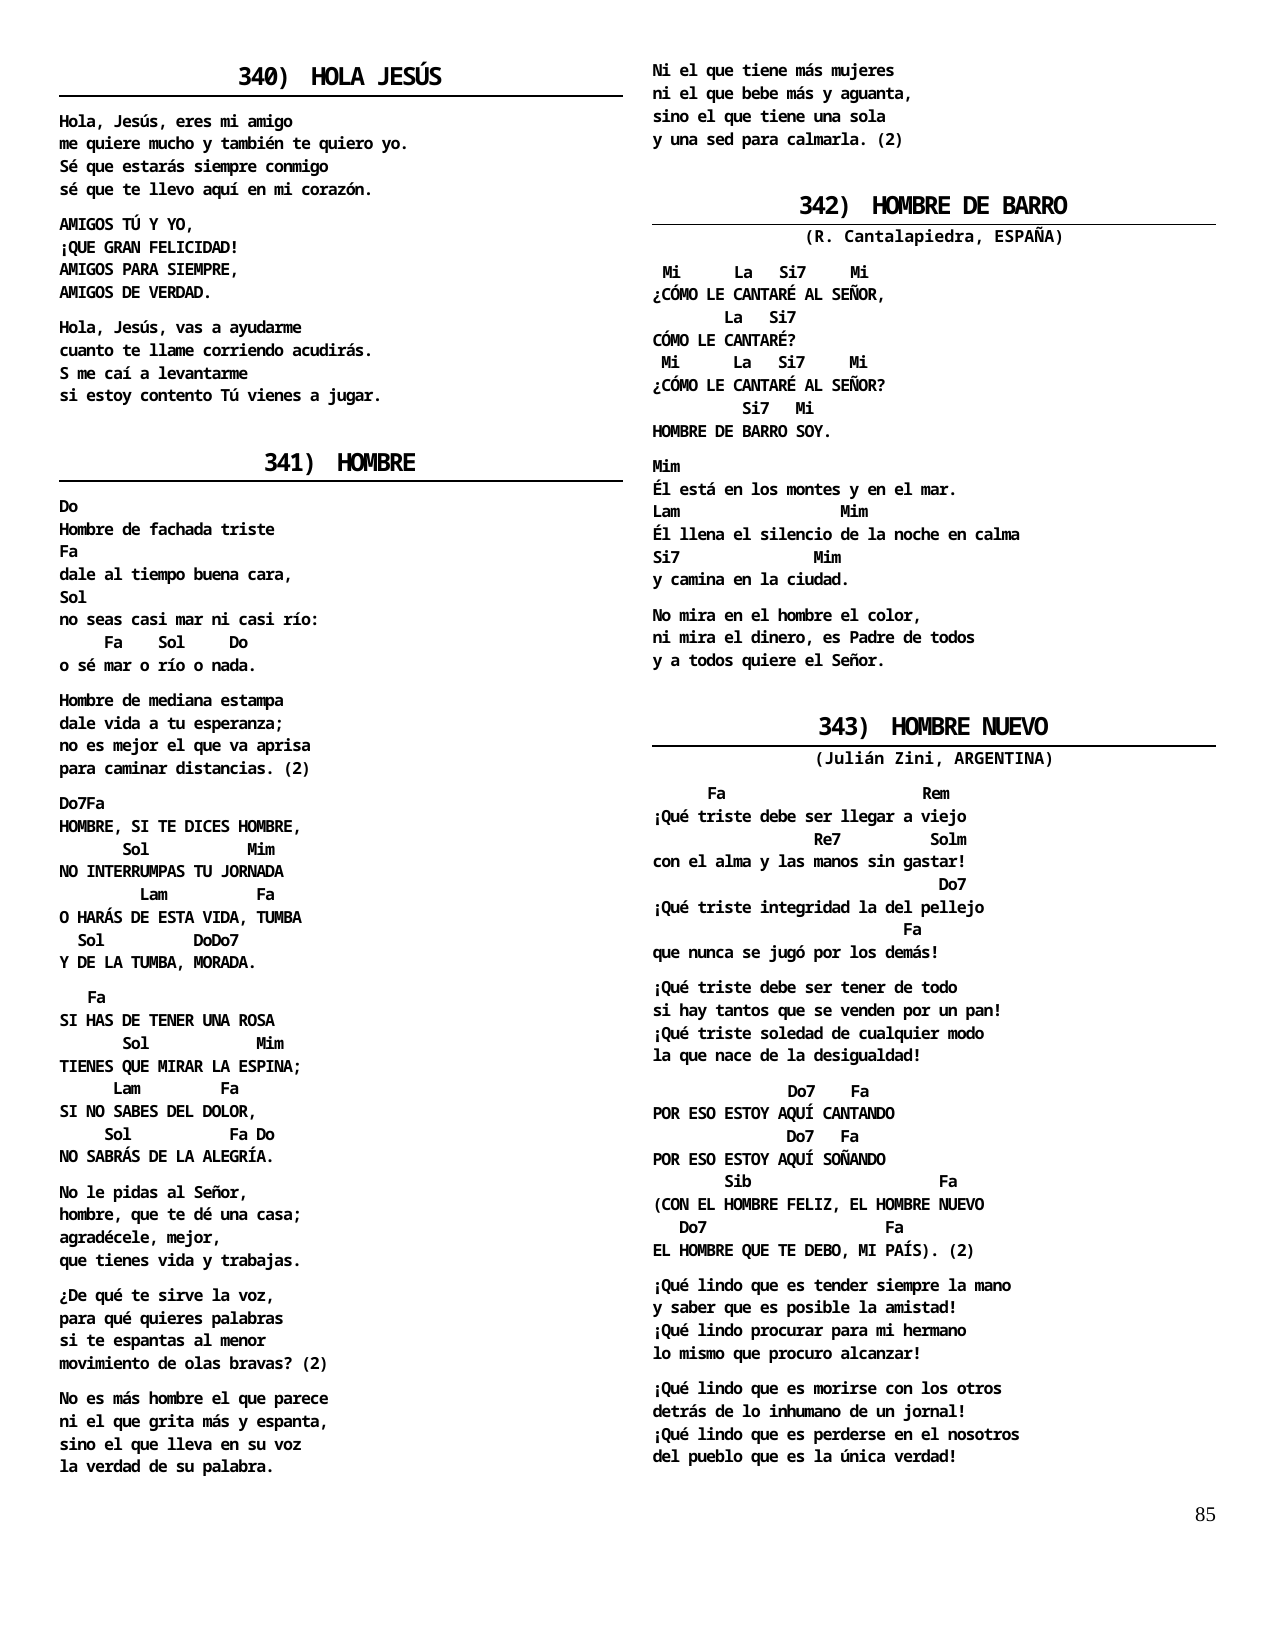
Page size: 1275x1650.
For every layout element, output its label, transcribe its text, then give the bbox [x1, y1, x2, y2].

text ¡Qué lindo que es morirse con los otros detrás de lo inhumano de un jornal! ¡Qué lindo que es perderse en el nosotros del pueblo que es la única verdad! [652, 1377, 1216, 1468]
text ¡Qué lindo que es tender siempre la mano y saber que es posible la amistad! ¡Qué lindo procurar para mi hermano lo mismo que procuro alcanzar! [652, 1273, 1216, 1364]
text AMIGOS TÚ Y YO, ¡QUE GRAN FELICIDAD! AMIGOS PARA SIEMPRE, AMIGOS DE VERDAD. [59, 213, 623, 303]
text Mim Él está en los montes y en el mar. Lam Mim Él llena el silencio de la noche en calma Si7 Mim y camina en la ciudad. [652, 454, 1216, 591]
text No le pidas al Señor, hombre, que te dé una casa; agradécele, mejor, que tienes vida y trabajas. [59, 1180, 623, 1271]
text ¡Qué triste debe ser tener de todo si hay tantos que se venden por un pan! ¡Qué triste soledad de cualquier modo la que nace de la desigualdad! [652, 976, 1216, 1067]
text ¿De qué te sirve la voz, para qué quieres palabras si te espantas al menor movimiento de olas bravas? (2) [59, 1284, 623, 1374]
text Do7 Fa POR ESO ESTOY AQUÍ CANTANDO Do7 Fa POR ESO ESTOY AQUÍ SOÑANDO Sib Fa (CON EL HOMBRE FELIZ, EL HOMBRE NUEVO Do7 Fa EL HOMBRE QUE TE DEBO, MI PAÍS). (2) [652, 1079, 1216, 1261]
text Do Hombre de fachada triste Fa dale al tiempo buena cara, Sol no seas casi mar ni casi río: Fa Sol Do o sé mar o río o nada. [59, 494, 623, 676]
text Do7Fa HOMBRE, SI TE DICES HOMBRE, Sol Mim NO INTERRUMPAS TU JORNADA Lam Fa O HARÁS DE ESTA VIDA, TUMBA Sol DoDo7 Y DE LA TUMBA, MORADA. [59, 792, 623, 974]
subtitle Hola Jesús [59, 59, 623, 95]
text Fa SI HAS DE TENER UNA ROSA Sol Mim TIENES QUE MIRAR LA ESPINA; Lam Fa SI NO SABES DEL DOLOR, Sol Fa Do NO SABRÁS DE LA ALEGRÍA. [59, 986, 623, 1168]
text (Julián Zini, ARGENTINA) [652, 747, 1216, 769]
text Mi La Si7 Mi ¿CÓMO LE CANTARÉ AL SEÑOR, La Si7 CÓMO LE CANTARÉ? Mi La Si7 Mi ¿CÓMO LE CANTARÉ AL SEÑOR? Si7 Mi HOMBRE DE BARRO SOY. [652, 260, 1216, 442]
text Hola, Jesús, vas a ayudarme cuanto te llame corriendo acudirás. S me caí a levantarme si estoy contento Tú vienes a jugar. [59, 316, 623, 407]
subtitle Hombre De Barro [652, 187, 1216, 224]
text Hola, Jesús, eres mi amigo me quiere mucho y también te quiero yo. Sé que estarás siempre conmigo sé que te llevo aquí en mi corazón. [59, 109, 623, 200]
subtitle Hombre [59, 444, 623, 480]
text No mira en el hombre el color, ni mira el dinero, es Padre de todos y a todos quiere el Señor. [652, 603, 1216, 671]
text Fa Rem ¡Qué triste debe ser llegar a viejo Re7 Solm con el alma y las manos sin gastar! Do7 ¡Qué triste integridad la del pellejo Fa que nunca se jugó por los demás! [652, 782, 1216, 963]
text (R. Cantalapiedra, ESPAÑA) [652, 225, 1216, 248]
subtitle Hombre Nuevo [652, 709, 1216, 745]
text Ni el que tiene más mujeres ni el que bebe más y aguanta, sino el que tiene una sola y una sed para calmarla. (2) [652, 59, 1216, 150]
text No es más hombre el que parece ni el que grita más y espanta, sino el que lleva en su voz la verdad de su palabra. [59, 1387, 623, 1478]
text Hombre de mediana estampa dale vida a tu esperanza; no es mejor el que va aprisa para caminar distancias. (2) [59, 689, 623, 779]
